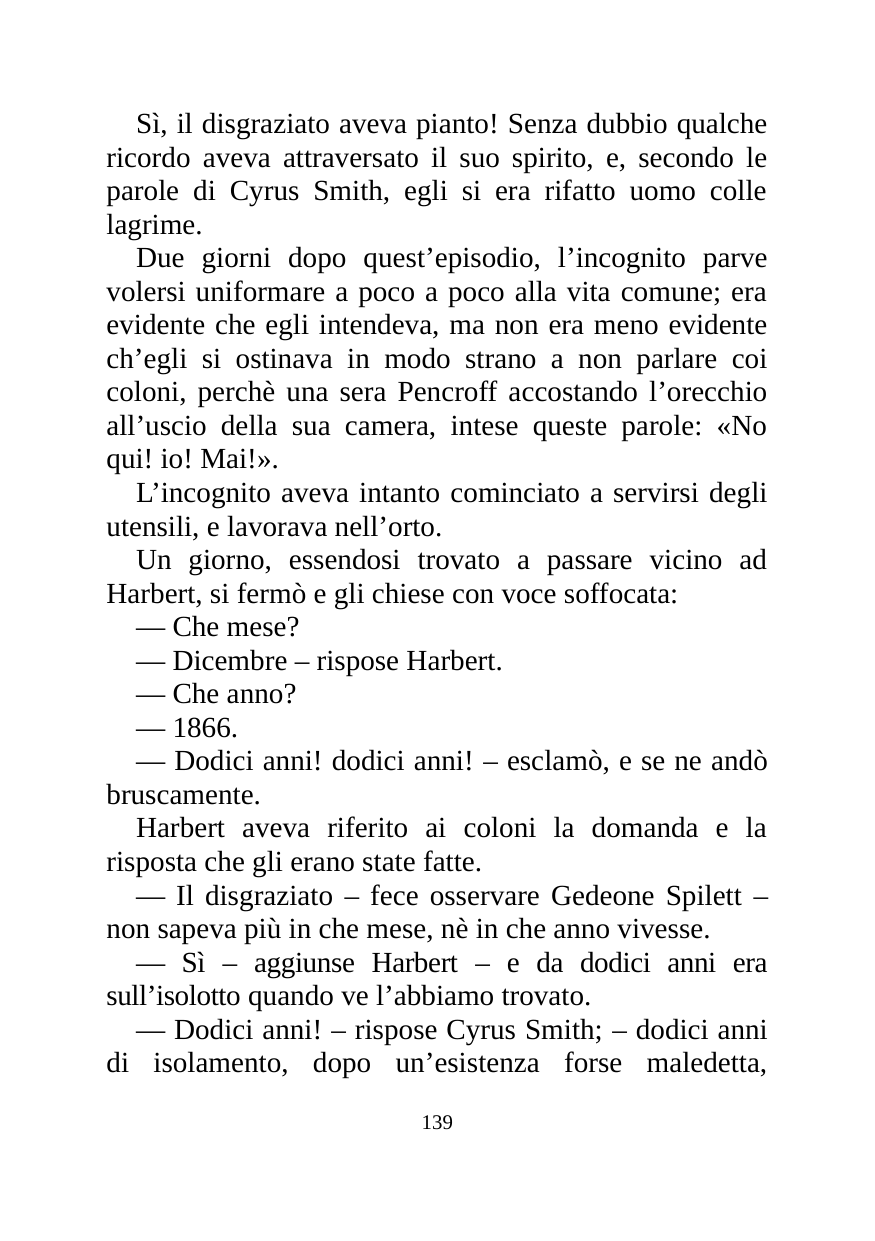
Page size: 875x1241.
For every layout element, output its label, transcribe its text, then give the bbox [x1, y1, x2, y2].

text — Che mese? [106, 609, 768, 643]
text — Che anno? [106, 676, 768, 710]
text — Dodici anni! – rispose Cyrus Smith; – dodici anni di isolamento, dopo un’esistenza forse maledetta, [106, 1012, 768, 1079]
text L’incognito aveva intanto cominciato a servirsi degli utensili, e lavorava nell’orto. [106, 475, 768, 542]
text — Il disgraziato – fece osservare Gedeone Spilett – non sapeva più in che mese, nè in che anno vivesse. [106, 878, 768, 945]
text Harbert aveva riferito ai coloni la domanda e la risposta che gli erano state fatte. [106, 811, 768, 878]
text — 1866. [106, 710, 768, 743]
text Un giorno, essendosi trovato a passare vicino ad Harbert, si fermò e gli chiese con voce soffocata: [106, 542, 768, 609]
text — Sì – aggiunse Harbert – e da dodici anni era sull’isolotto quando ve l’abbiamo trovato. [106, 945, 768, 1012]
text Due giorni dopo quest’episodio, l’incognito parve volersi uniformare a poco a poco alla vita comune; era evidente che egli intendeva, ma non era meno evidente ch’egli si ostinava in modo strano a non parlare coi coloni, perchè una sera Pencroff accostando l’orecchio all’uscio della sua camera, intese queste parole: «No qui! io! Mai!». [106, 240, 768, 475]
text — Dicembre – rispose Harbert. [106, 643, 768, 676]
text — Dodici anni! dodici anni! – esclamò, e se ne andò bruscamente. [106, 743, 768, 811]
text Sì, il disgraziato aveva pianto! Senza dubbio qualche ricordo aveva attraversato il suo spirito, e, secondo le parole di Cyrus Smith, egli si era rifatto uomo colle lagrime. [106, 106, 768, 240]
